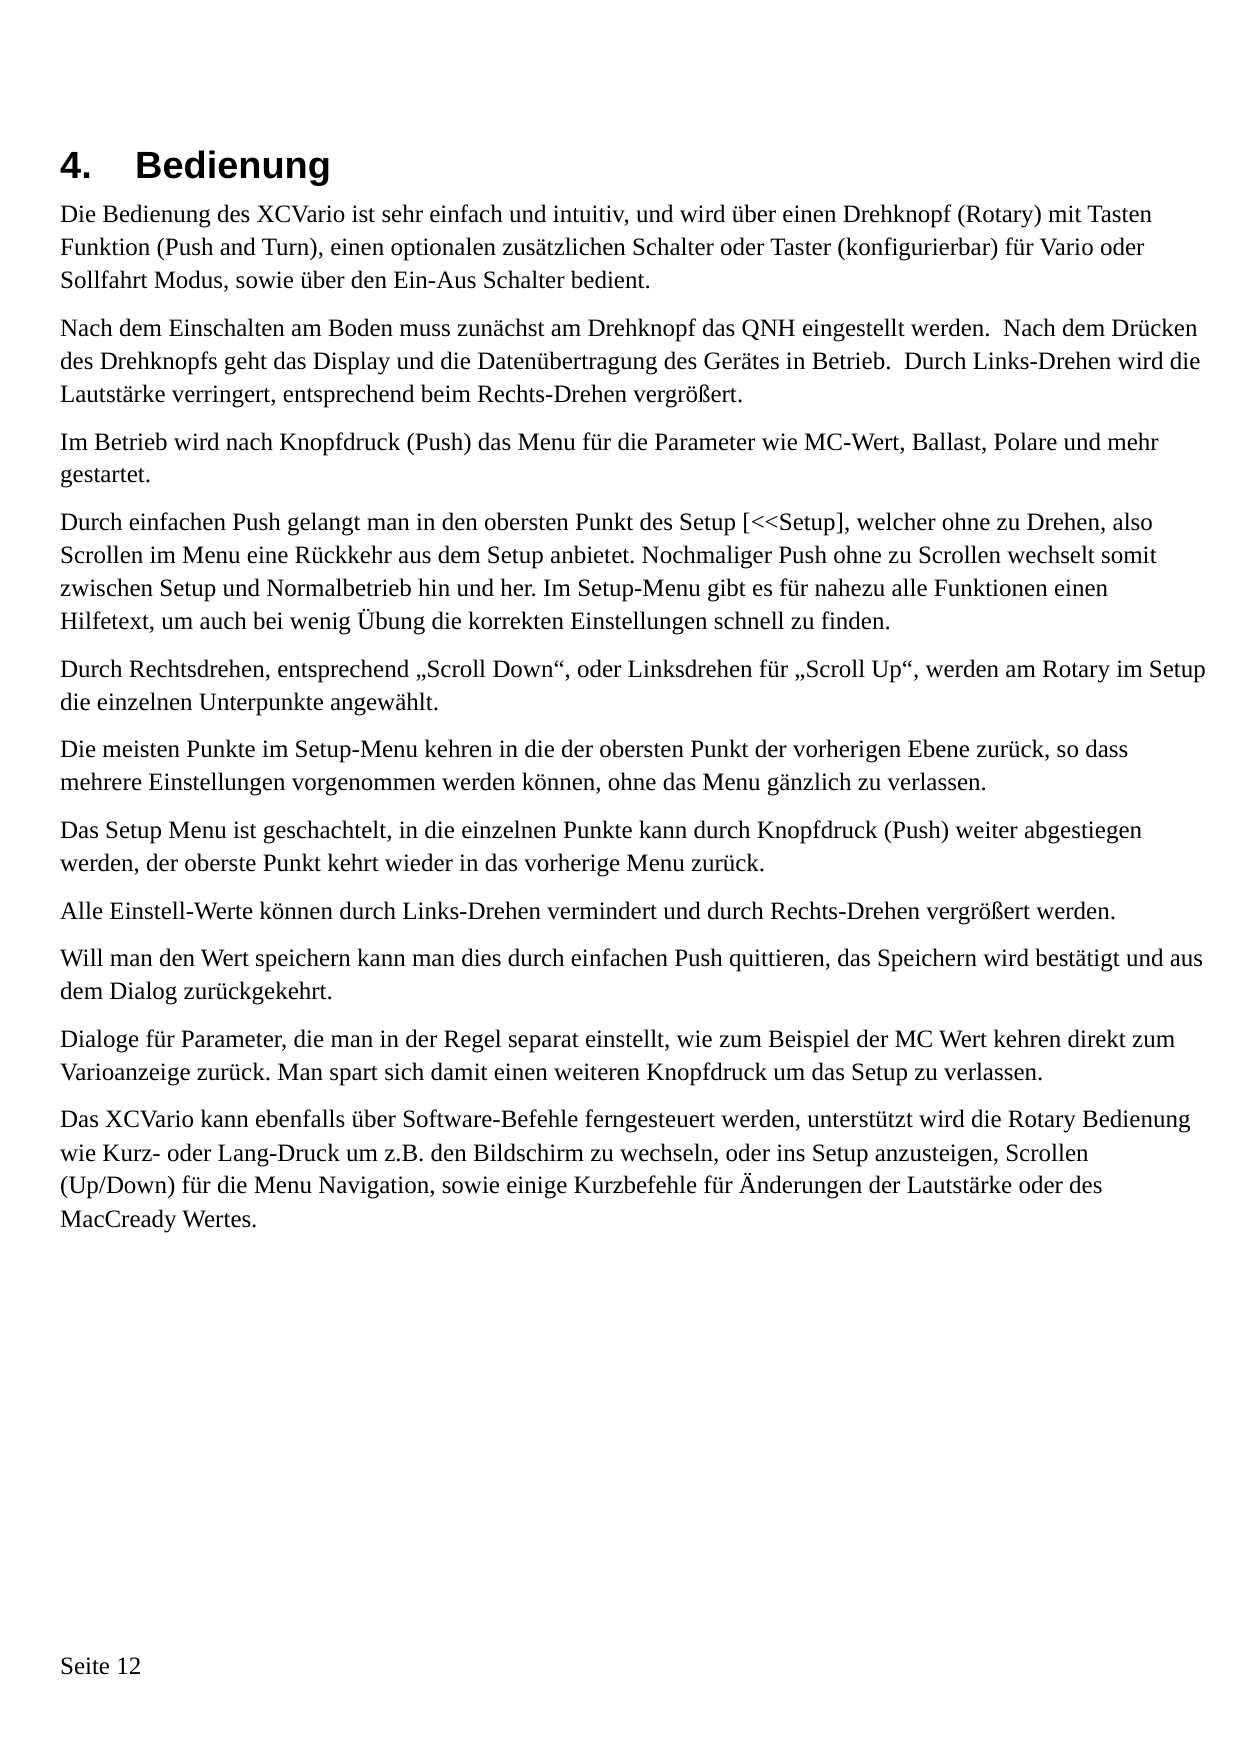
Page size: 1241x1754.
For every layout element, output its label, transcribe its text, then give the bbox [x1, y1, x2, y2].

text Die Bedienung des XCVario ist sehr einfach und intuitiv, und wird über einen Drehknopf (Rotary) mit Tasten Funktion (Push and Turn), einen optionalen zusätzlichen Schalter oder Taster (konfigurierbar) für Vario oder Sollfahrt Modus, sowie über den Ein-Aus Schalter bedient. [60, 199, 1207, 294]
text Im Betrieb wird nach Knopfdruck (Push) das Menu für die Parameter wie MC-Wert, Ballast, Polare und mehr gestartet. [60, 427, 1207, 488]
text Will man den Wert speichern kann man dies durch einfachen Push quittieren, das Speichern wird bestätigt und aus dem Dialog zurückgekehrt. [60, 943, 1207, 1005]
text Durch Rechtsdrehen, entsprechend „Scroll Down“, oder Linksdrehen für „Scroll Up“, werden am Rotary im Setup die einzelnen Unterpunkte angewählt. [60, 654, 1207, 716]
text Das Setup Menu ist geschachtelt, in die einzelnen Punkte kann durch Knopfdruck (Push) weiter abgestiegen werden, der oberste Punkt kehrt wieder in das vorherige Menu zurück. [60, 815, 1207, 877]
text Dialoge für Parameter, die man in der Regel separat einstellt, wie zum Beispiel der MC Wert kehren direkt zum Varioanzeige zurück. Man spart sich damit einen weiteren Knopfdruck um das Setup zu verlassen. [60, 1024, 1207, 1086]
text Die meisten Punkte im Setup-Menu kehren in die der obersten Punkt der vorherigen Ebene zurück, so dass mehrere Einstellungen vorgenommen werden können, ohne das Menu gänzlich zu verlassen. [60, 734, 1207, 796]
text Nach dem Einschalten am Boden muss zunächst am Drehknopf das QNH eingestellt werden. Nach dem Drücken des Drehknopfs geht das Display und die Datenübertragung des Gerätes in Betrieb. Durch Links-Drehen wird die Lautstärke verringert, entsprechend beim Rechts-Drehen vergrößert. [60, 313, 1207, 408]
text Das XCVario kann ebenfalls über Software-Befehle ferngesteuert werden, unterstützt wird die Rotary Bedienung wie Kurz- oder Lang-Druck um z.B. den Bildschirm zu wechseln, oder ins Setup anzusteigen, Scrollen (Up/Down) für die Menu Navigation, sowie einige Kurzbefehle für Änderungen der Lautstärke oder des MacCready Wertes. [60, 1104, 1207, 1232]
text Durch einfachen Push gelangt man in den obersten Punkt des Setup [<<Setup], welcher ohne zu Drehen, also Scrollen im Menu eine Rückkehr aus dem Setup anbietet. Nochmaliger Push ohne zu Scrollen wechselt somit zwischen Setup und Normalbetrieb hin und her. Im Setup-Menu gibt es für nahezu alle Funktionen einen Hilfetext, um auch bei wenig Übung die korrekten Einstellungen schnell zu finden. [60, 507, 1207, 635]
subtitle Bedienung [60, 143, 1207, 187]
text Alle Einstell-Werte können durch Links-Drehen vermindert und durch Rechts-Drehen vergrößert werden. [60, 896, 1207, 924]
